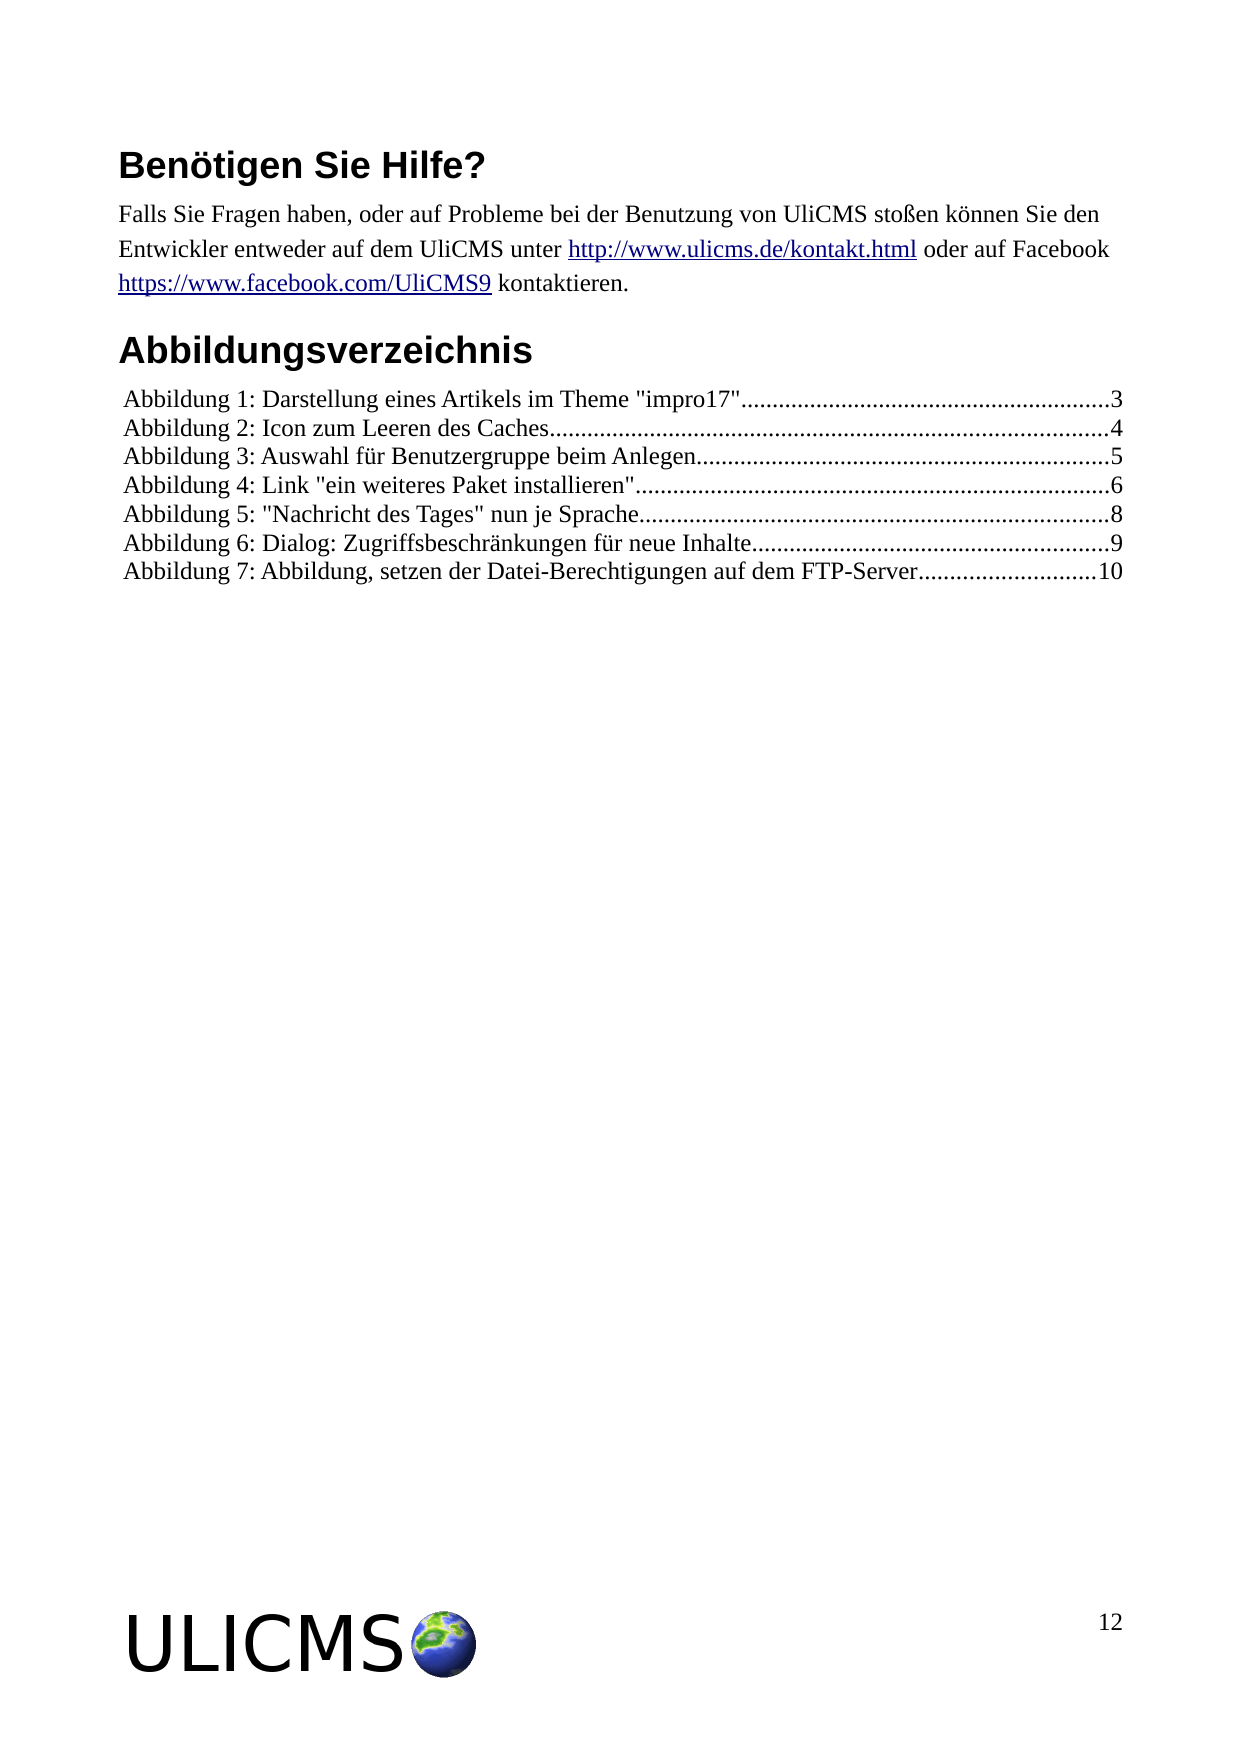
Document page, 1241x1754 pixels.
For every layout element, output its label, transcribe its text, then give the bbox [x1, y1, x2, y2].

text Abbildung 7: Abbildung, setzen der Datei-Berechtigungen auf dem FTP-Server 10 [118, 556, 1123, 585]
subtitle Abbildungsverzeichnis [118, 328, 1123, 371]
subtitle Benötigen Sie Hilfe? [118, 143, 1123, 187]
text Abbildung 2: Icon zum Leeren des Caches 4 [118, 413, 1123, 441]
picture [118, 1607, 479, 1681]
text Falls Sie Fragen haben, oder auf Probleme bei der Benutzung von UliCMS stoßen können Sie den Entwickler entweder auf dem UliCMS unter http://www.ulicms.de/kontakt.html oder auf Facebook https://www.facebook.com/UliCMS9 kontaktieren. [118, 199, 1123, 297]
text Abbildung 5: "Nachricht des Tages" nun je Sprache 8 [118, 499, 1123, 528]
text Abbildung 1: Darstellung eines Artikels im Theme "impro17" 3 [118, 384, 1123, 413]
text Abbildung 6: Dialog: Zugriffsbeschränkungen für neue Inhalte 9 [118, 528, 1123, 556]
text Abbildung 4: Link "ein weiteres Paket installieren" 6 [118, 470, 1123, 499]
text Abbildung 3: Auswahl für Benutzergruppe beim Anlegen 5 [118, 441, 1123, 470]
